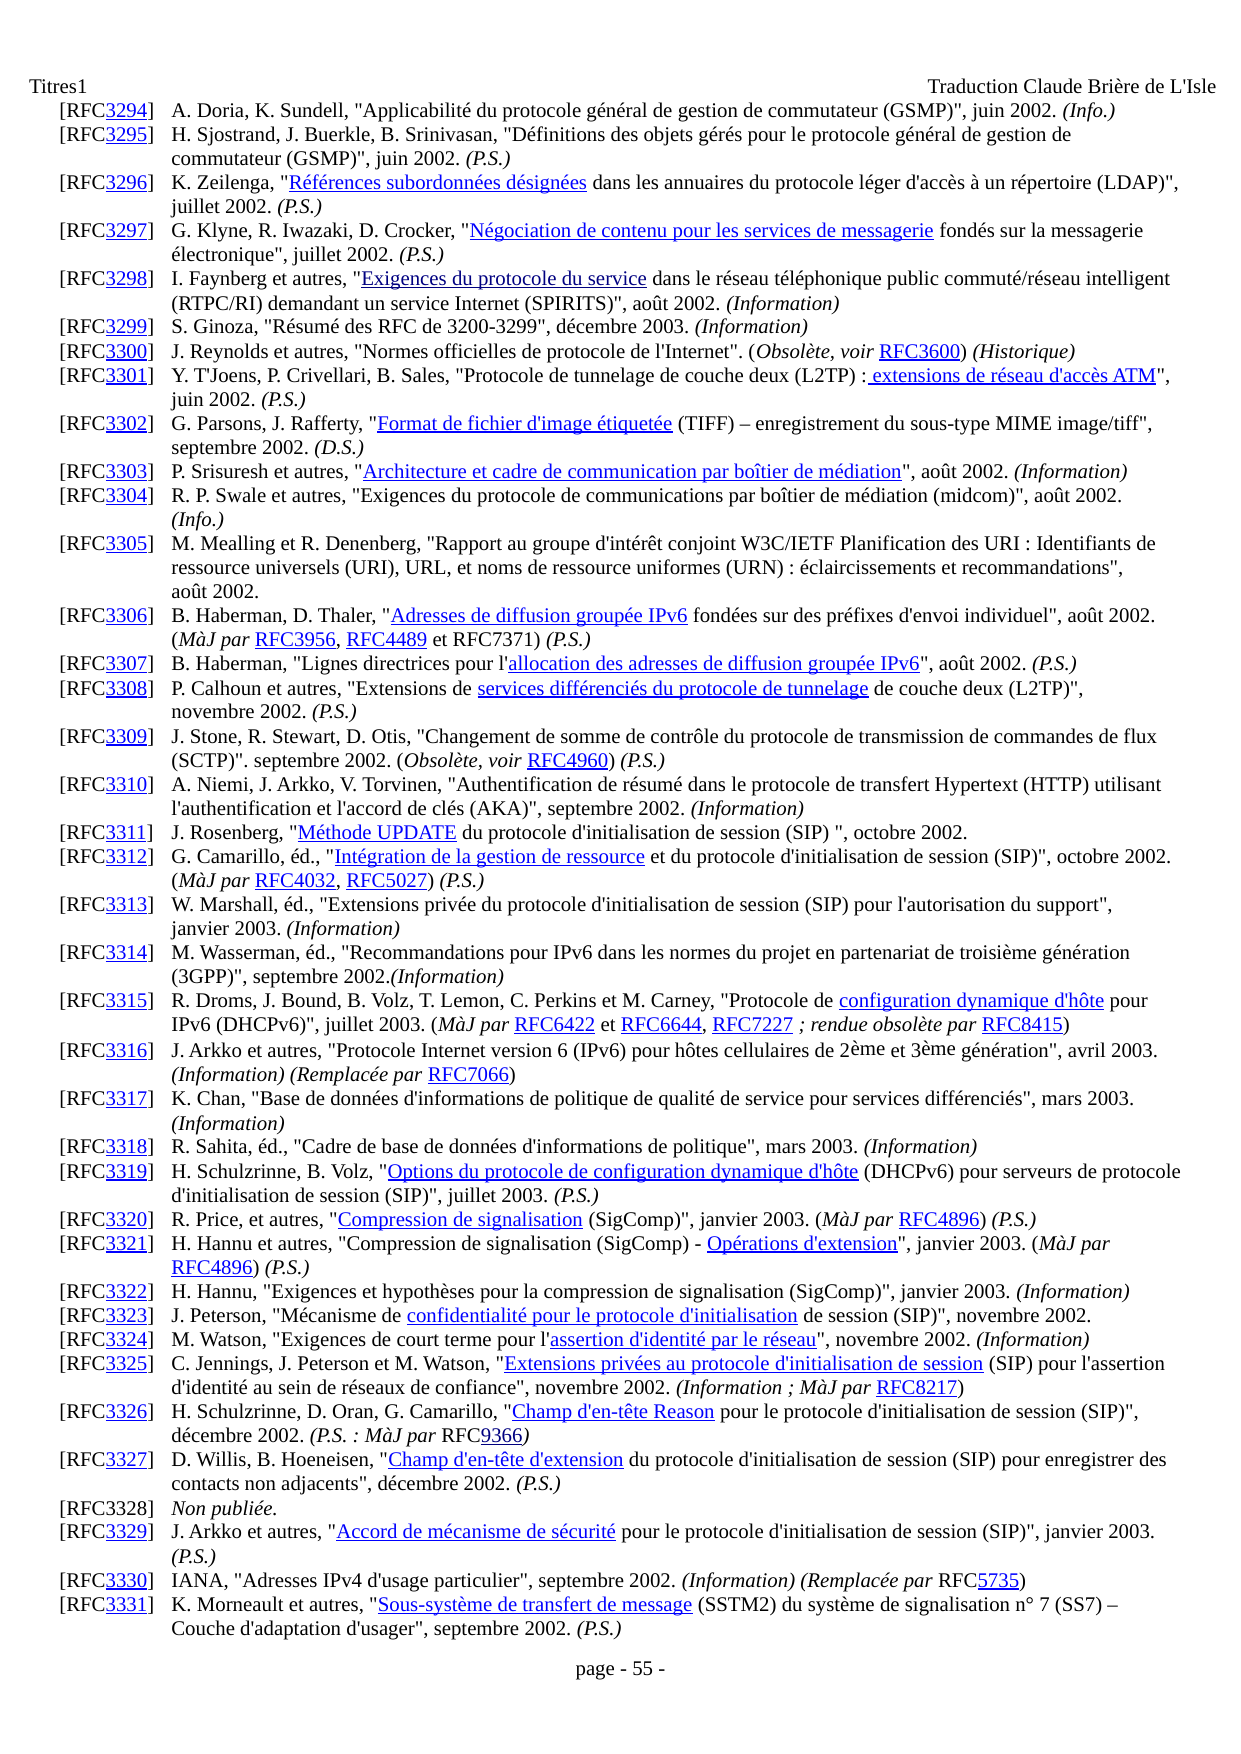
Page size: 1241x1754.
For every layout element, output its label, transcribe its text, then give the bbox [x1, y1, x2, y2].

text [RFC3316] J. Arkko et autres, "Protocole Internet version 6 (IPv6) pour hôtes cellulaires de 2ème et 3ème génération", avril 2003. (Information) (Remplacée par RFC7066) [59, 1036, 1181, 1086]
text [RFC3317] K. Chan, "Base de données d'informations de politique de qualité de service pour services différenciés", mars 2003. (Information) [59, 1086, 1181, 1134]
text [RFC3323] J. Peterson, "Mécanisme de confidentialité pour le protocole d'initialisation de session (SIP)", novembre 2002. [59, 1303, 1181, 1327]
text [RFC3307] B. Haberman, "Lignes directrices pour l'allocation des adresses de diffusion groupée IPv6", août 2002. (P.S.) [59, 651, 1181, 675]
text [RFC3328] Non publiée. [59, 1495, 1181, 1519]
text [RFC3329] J. Arkko et autres, "Accord de mécanisme de sécurité pour le protocole d'initialisation de session (SIP)", janvier 2003. (P.S.) [59, 1519, 1181, 1568]
text [RFC3320] R. Price, et autres, "Compression de signalisation (SigComp)", janvier 2003. (MàJ par RFC4896) (P.S.) [59, 1207, 1181, 1231]
text [RFC3324] M. Watson, "Exigences de court terme pour l'assertion d'identité par le réseau", novembre 2002. (Information) [59, 1327, 1181, 1351]
text [RFC3309] J. Stone, R. Stewart, D. Otis, "Changement de somme de contrôle du protocole de transmission de commandes de flux (SCTP)". septembre 2002. (Obsolète, voir RFC4960) (P.S.) [59, 723, 1181, 772]
text [RFC3302] G. Parsons, J. Rafferty, "Format de fichier d'image étiquetée (TIFF) – enregistrement du sous-type MIME image/tiff", septembre 2002. (D.S.) [59, 411, 1181, 459]
text [RFC3304] R. P. Swale et autres, "Exigences du protocole de communications par boîtier de médiation (midcom)", août 2002. (Info.) [59, 483, 1181, 531]
text [RFC3319] H. Schulzrinne, B. Volz, "Options du protocole de configuration dynamique d'hôte (DHCPv6) pour serveurs de protocole d'initialisation de session (SIP)", juillet 2003. (P.S.) [59, 1158, 1181, 1207]
text [RFC3294] A. Doria, K. Sundell, "Applicabilité du protocole général de gestion de commutateur (GSMP)", juin 2002. (Info.) [59, 98, 1181, 122]
text [RFC3297] G. Klyne, R. Iwazaki, D. Crocker, "Négociation de contenu pour les services de messagerie fondés sur la messagerie électronique", juillet 2002. (P.S.) [59, 218, 1181, 266]
text [RFC3310] A. Niemi, J. Arkko, V. Torvinen, "Authentification de résumé dans le protocole de transfert Hypertext (HTTP) utilisant l'authentification et l'accord de clés (AKA)", septembre 2002. (Information) [59, 772, 1181, 820]
text [RFC3312] G. Camarillo, éd., "Intégration de la gestion de ressource et du protocole d'initialisation de session (SIP)", octobre 2002. (MàJ par RFC4032, RFC5027) (P.S.) [59, 844, 1181, 892]
text [RFC3295] H. Sjostrand, J. Buerkle, B. Srinivasan, "Définitions des objets gérés pour le protocole général de gestion de commutateur (GSMP)", juin 2002. (P.S.) [59, 122, 1181, 170]
text [RFC3325] C. Jennings, J. Peterson et M. Watson, "Extensions privées au protocole d'initialisation de session (SIP) pour l'assertion d'identité au sein de réseaux de confiance", novembre 2002. (Information ; MàJ par RFC8217) [59, 1351, 1181, 1399]
text [RFC3296] K. Zeilenga, "Références subordonnées désignées dans les annuaires du protocole léger d'accès à un répertoire (LDAP)", juillet 2002. (P.S.) [59, 170, 1181, 218]
text [RFC3326] H. Schulzrinne, D. Oran, G. Camarillo, "Champ d'en-tête Reason pour le protocole d'initialisation de session (SIP)", décembre 2002. (P.S. : MàJ par RFC9366) [59, 1399, 1181, 1447]
text [RFC3298] I. Faynberg et autres, "Exigences du protocole du service dans le réseau téléphonique public commuté/réseau intelligent (RTPC/RI) demandant un service Internet (SPIRITS)", août 2002. (Information) [59, 266, 1181, 314]
text [RFC3301] Y. T'Joens, P. Crivellari, B. Sales, "Protocole de tunnelage de couche deux (L2TP) : extensions de réseau d'accès ATM", juin 2002. (P.S.) [59, 363, 1181, 411]
text [RFC3318] R. Sahita, éd., "Cadre de base de données d'informations de politique", mars 2003. (Information) [59, 1134, 1181, 1158]
text [RFC3311] J. Rosenberg, "Méthode UPDATE du protocole d'initialisation de session (SIP) ", octobre 2002. [59, 820, 1181, 844]
text [RFC3322] H. Hannu, "Exigences et hypothèses pour la compression de signalisation (SigComp)", janvier 2003. (Information) [59, 1279, 1181, 1303]
text [RFC3314] M. Wasserman, éd., "Recommandations pour IPv6 dans les normes du projet en partenariat de troisième génération (3GPP)", septembre 2002.(Information) [59, 940, 1181, 988]
text [RFC3303] P. Srisuresh et autres, "Architecture et cadre de communication par boîtier de médiation", août 2002. (Information) [59, 459, 1181, 483]
text [RFC3308] P. Calhoun et autres, "Extensions de services différenciés du protocole de tunnelage de couche deux (L2TP)", novembre 2002. (P.S.) [59, 675, 1181, 723]
text [RFC3327] D. Willis, B. Hoeneisen, "Champ d'en-tête d'extension du protocole d'initialisation de session (SIP) pour enregistrer des contacts non adjacents", décembre 2002. (P.S.) [59, 1447, 1181, 1495]
text [RFC3330] IANA, "Adresses IPv4 d'usage particulier", septembre 2002. (Information) (Remplacée par RFC5735) [59, 1568, 1181, 1592]
text [RFC3313] W. Marshall, éd., "Extensions privée du protocole d'initialisation de session (SIP) pour l'autorisation du support", janvier 2003. (Information) [59, 892, 1181, 940]
text [RFC3306] B. Haberman, D. Thaler, "Adresses de diffusion groupée IPv6 fondées sur des préfixes d'envoi individuel", août 2002. (MàJ par RFC3956, RFC4489 et RFC7371) (P.S.) [59, 603, 1181, 651]
text [RFC3331] K. Morneault et autres, "Sous-système de transfert de message (SSTM2) du système de signalisation n° 7 (SS7) – Couche d'adaptation d'usager", septembre 2002. (P.S.) [59, 1592, 1181, 1640]
text [RFC3305] M. Mealling et R. Denenberg, "Rapport au groupe d'intérêt conjoint W3C/IETF Planification des URI : Identifiants de ressource universels (URI), URL, et noms de ressource uniformes (URN) : éclaircissements et recommandations", août 2002. [59, 531, 1181, 603]
text [RFC3315] R. Droms, J. Bound, B. Volz, T. Lemon, C. Perkins et M. Carney, "Protocole de configuration dynamique d'hôte pour IPv6 (DHCPv6)", juillet 2003. (MàJ par RFC6422 et RFC6644, RFC7227 ; rendue obsolète par RFC8415) [59, 988, 1181, 1036]
text [RFC3300] J. Reynolds et autres, "Normes officielles de protocole de l'Internet". (Obsolète, voir RFC3600) (Historique) [59, 338, 1181, 363]
text [RFC3299] S. Ginoza, "Résumé des RFC de 3200-3299", décembre 2003. (Information) [59, 314, 1181, 338]
text [RFC3321] H. Hannu et autres, "Compression de signalisation (SigComp) - Opérations d'extension", janvier 2003. (MàJ par RFC4896) (P.S.) [59, 1231, 1181, 1279]
